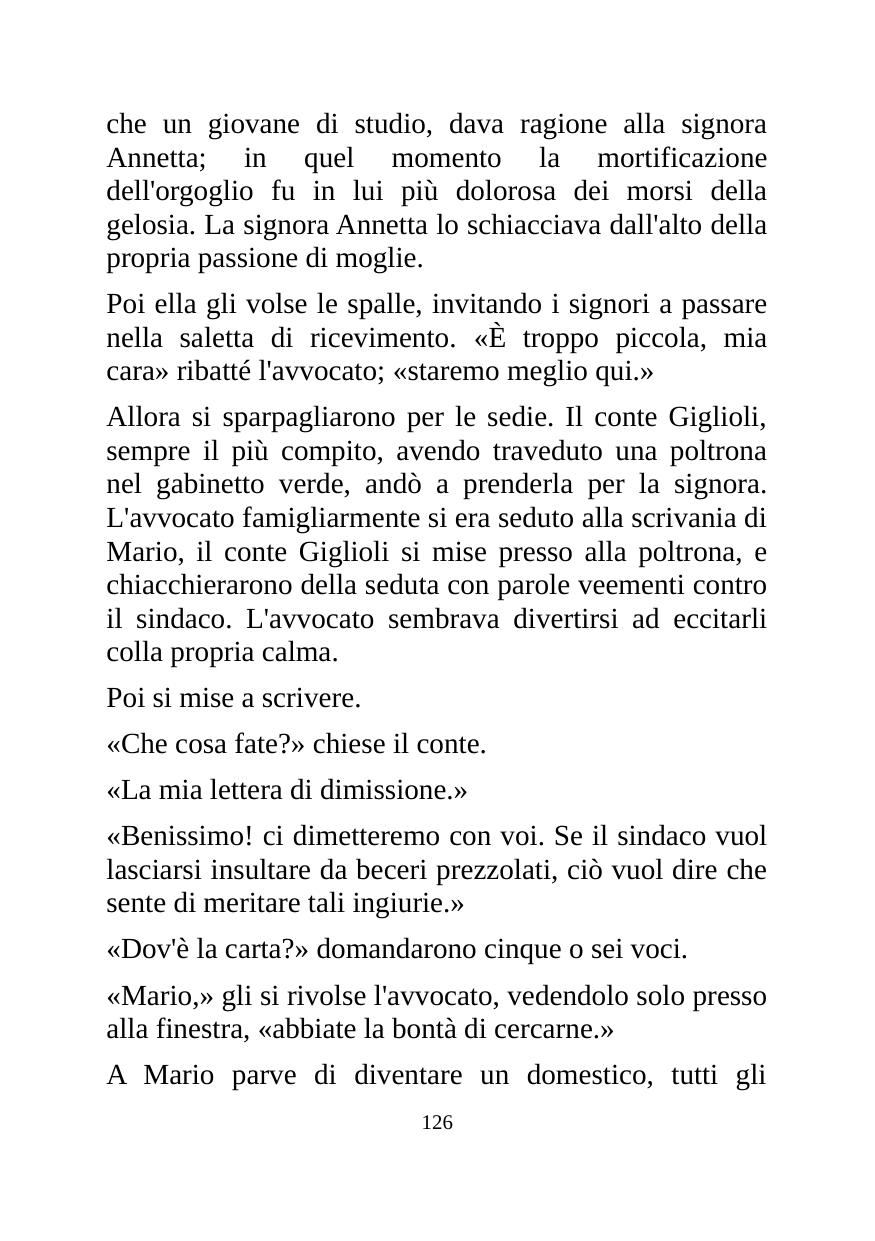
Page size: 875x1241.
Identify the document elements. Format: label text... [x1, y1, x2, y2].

text «Mario,» gli si rivolse l'avvocato, vedendolo solo presso alla finestra, «abbiate la bontà di cercarne.» [106, 978, 768, 1045]
text «Benissimo! ci dimetteremo con voi. Se il sindaco vuol lasciarsi insultare da beceri prezzolati, ciò vuol dire che sente di meritare tali ingiurie.» [106, 818, 768, 919]
text «La mia lettera di dimissione.» [106, 772, 768, 806]
text Allora si sparpagliarono per le sedie. Il conte Giglioli, sempre il più compito, avendo traveduto una poltrona nel gabinetto verde, andò a prenderla per la signora. L'avvocato famigliarmente si era seduto alla scrivania di Mario, il conte Giglioli si mise presso alla poltrona, e chiacchierarono della seduta con parole veementi contro il sindaco. L'avvocato sembrava divertirsi ad eccitarli colla propria calma. [106, 399, 768, 668]
text Poi si mise a scrivere. [106, 680, 768, 714]
text Poi ella gli volse le spalle, invitando i signori a passare nella saletta di ricevimento. «È troppo piccola, mia cara» ribatté l'avvocato; «staremo meglio qui.» [106, 286, 768, 387]
text che un giovane di studio, dava ragione alla signora Annetta; in quel momento la mortificazione dell'orgoglio fu in lui più dolorosa dei morsi della gelosia. La signora Annetta lo schiacciava dall'alto della propria passione di moglie. [106, 106, 768, 274]
text A Mario parve di diventare un domestico, tutti gli [106, 1057, 768, 1091]
text «Che cosa fate?» chiese il conte. [106, 726, 768, 760]
text «Dov'è la carta?» domandarono cinque o sei voci. [106, 932, 768, 965]
